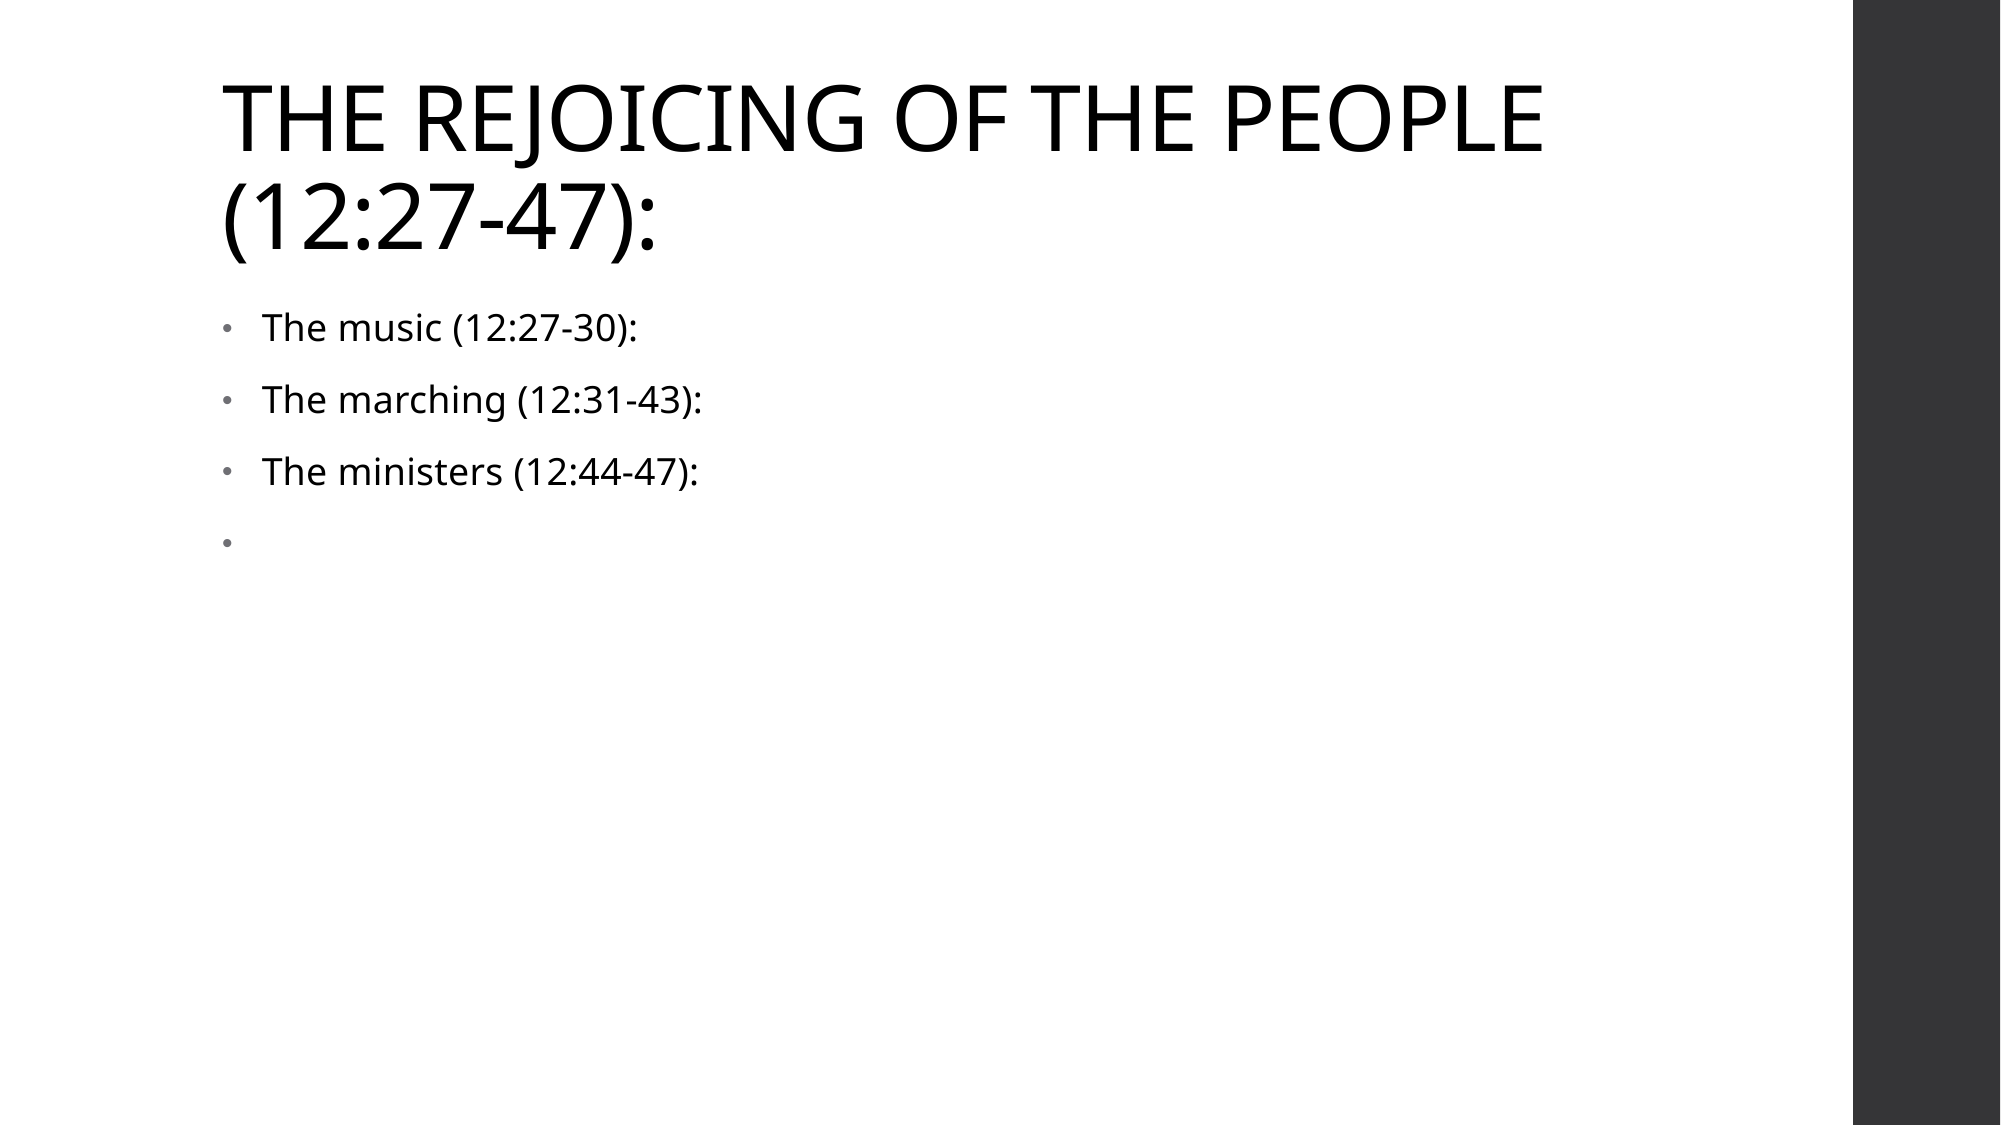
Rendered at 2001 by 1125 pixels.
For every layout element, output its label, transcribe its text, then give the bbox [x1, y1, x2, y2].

title THE REJOICING OF THE PEOPLE (12:27-47): [206, 60, 1797, 278]
list The music (12:27-30): The marching (12:31-43): The ministers (12:44-47): [206, 299, 1617, 1014]
